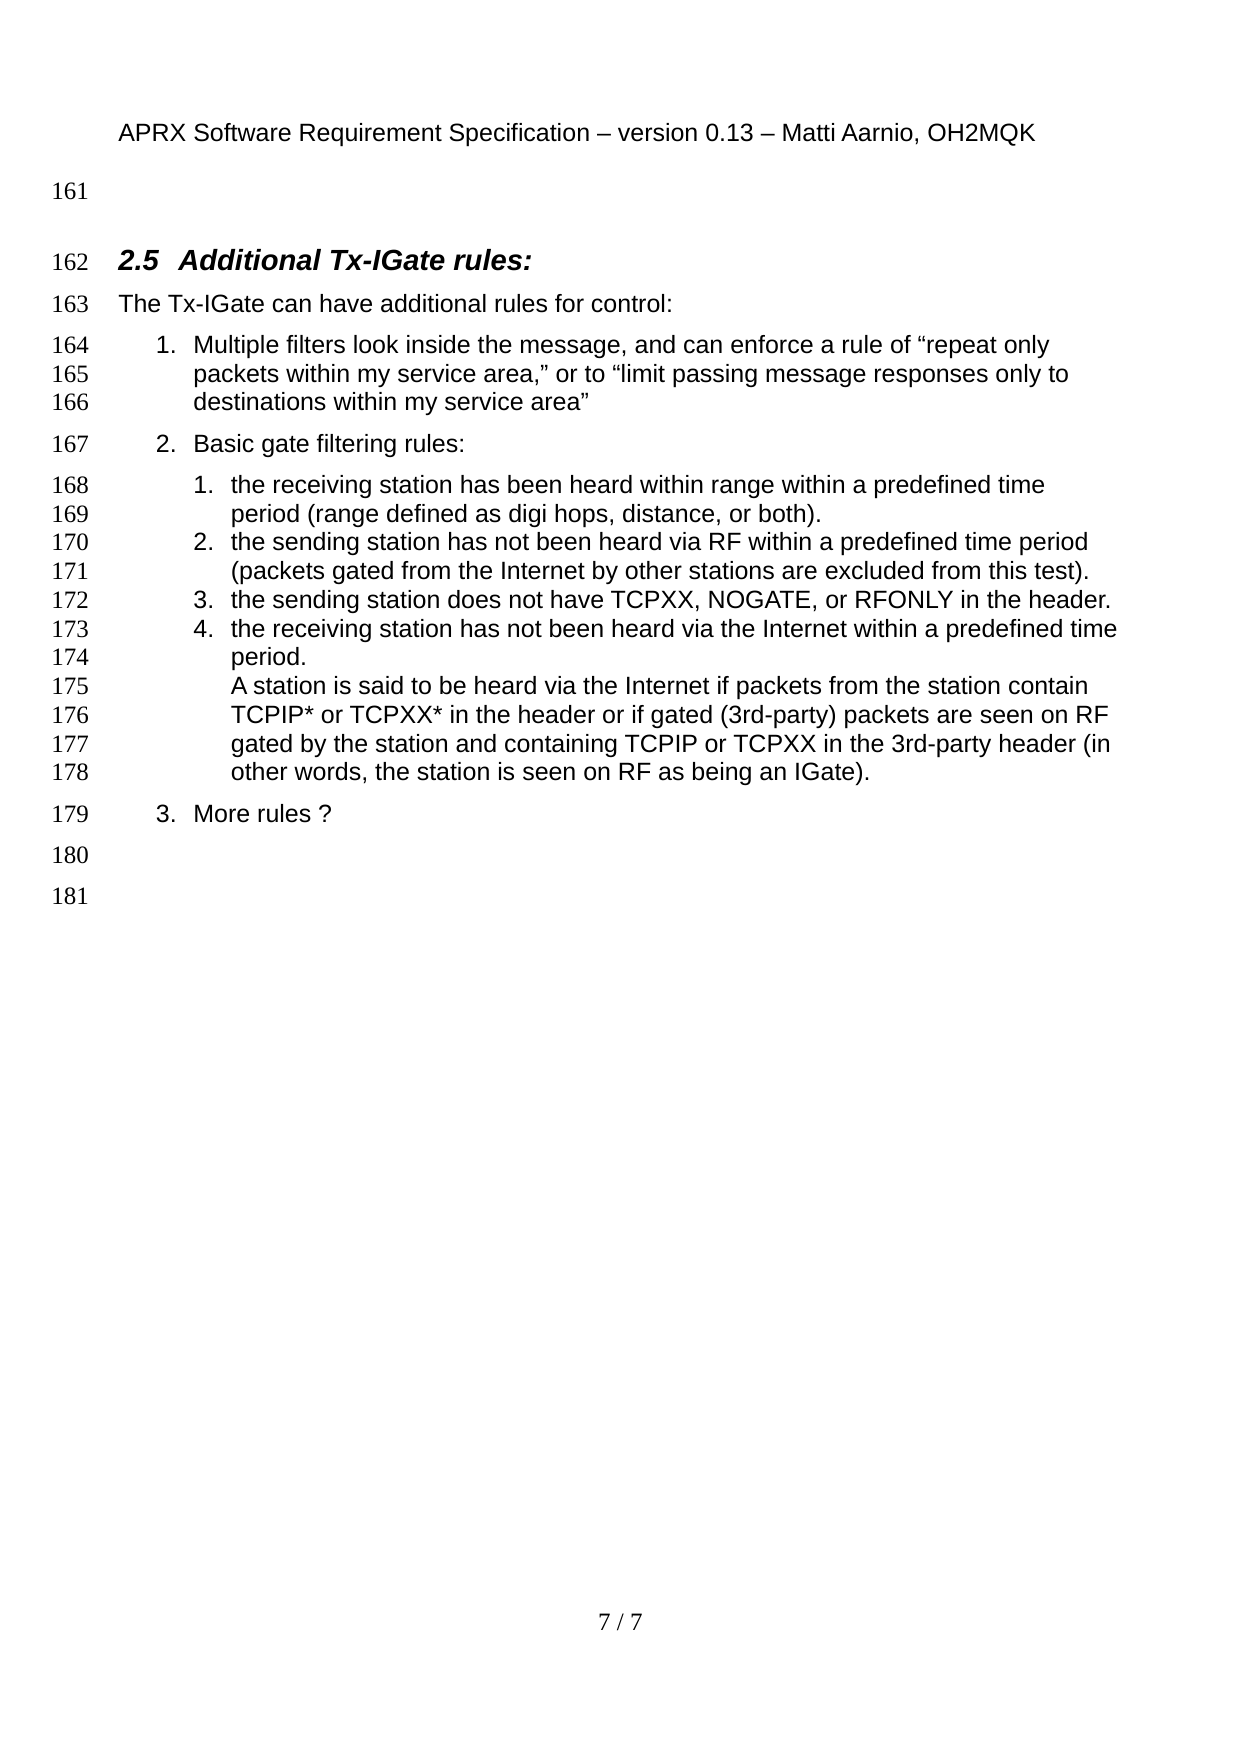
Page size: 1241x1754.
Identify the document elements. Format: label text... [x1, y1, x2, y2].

list the receiving station has not been heard via the Internet within a predefined time period. A station is said to be heard via the Internet if packets from the station contain TCPIP* or TCPXX* in the header or if gated (3rd-party) packets are seen on RF gated by the station and containing TCPIP or TCPXX in the 3rd-party header (in other words, the station is seen on RF as being an IGate). [193, 614, 1122, 786]
text The Tx-IGate can have additional rules for control: [118, 289, 1122, 317]
list Multiple filters look inside the message, and can enforce a rule of “repeat only packets within my service area,” or to “limit passing message responses only to destinations within my service area” [156, 330, 1122, 416]
list Basic gate filtering rules: [156, 429, 1122, 457]
list the sending station has not been heard via RF within a predefined time period (packets gated from the Internet by other stations are excluded from this test). [193, 527, 1122, 585]
list More rules ? [156, 799, 1122, 827]
list the receiving station has been heard within range within a predefined time period (range defined as digi hops, distance, or both). [193, 470, 1122, 527]
list the sending station does not have TCPXX, NOGATE, or RFONLY in the header. [193, 585, 1122, 614]
subtitle Additional Tx-IGate rules: [118, 243, 1122, 276]
